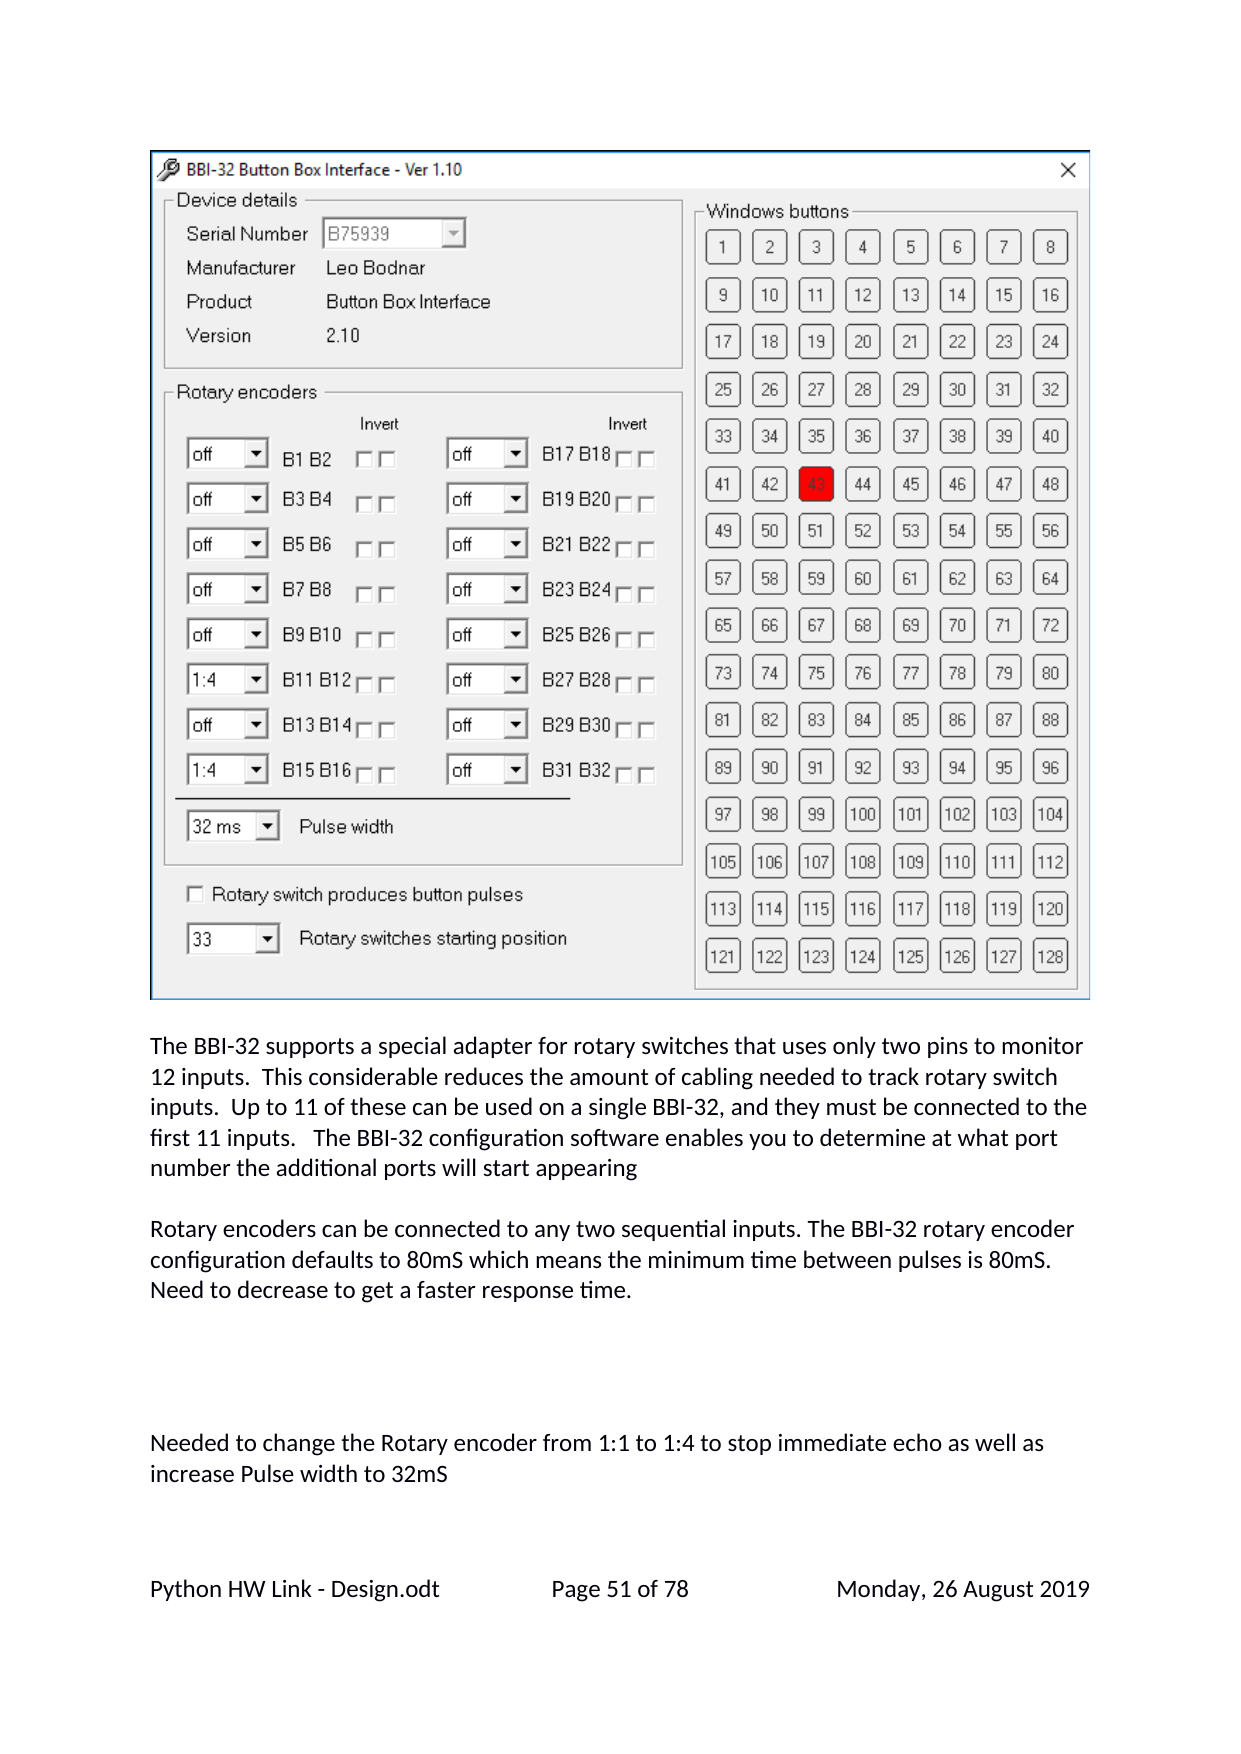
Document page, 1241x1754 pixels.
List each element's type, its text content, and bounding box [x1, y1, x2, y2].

text Rotary encoders can be connected to any two sequential inputs. The BBI-32 rotary encoder configuration defaults to 80mS which means the minimum time between pulses is 80mS. Need to decrease to get a faster response time. [150, 1214, 1090, 1305]
text The BBI-32 supports a special adapter for rotary switches that uses only two pins to monitor 12 inputs. This considerable reduces the amount of cabling needed to track rotary switch inputs. Up to 11 of these can be used on a single BBI-32, and they must be connected to the first 11 inputs. The BBI-32 configuration software enables you to determine at what port number the additional ports will start appearing [150, 1031, 1090, 1183]
picture [150, 150, 1091, 1000]
text Needed to change the Rotary encoder from 1:1 to 1:4 to stop immediate echo as well as increase Pulse width to 32mS [150, 1427, 1090, 1488]
